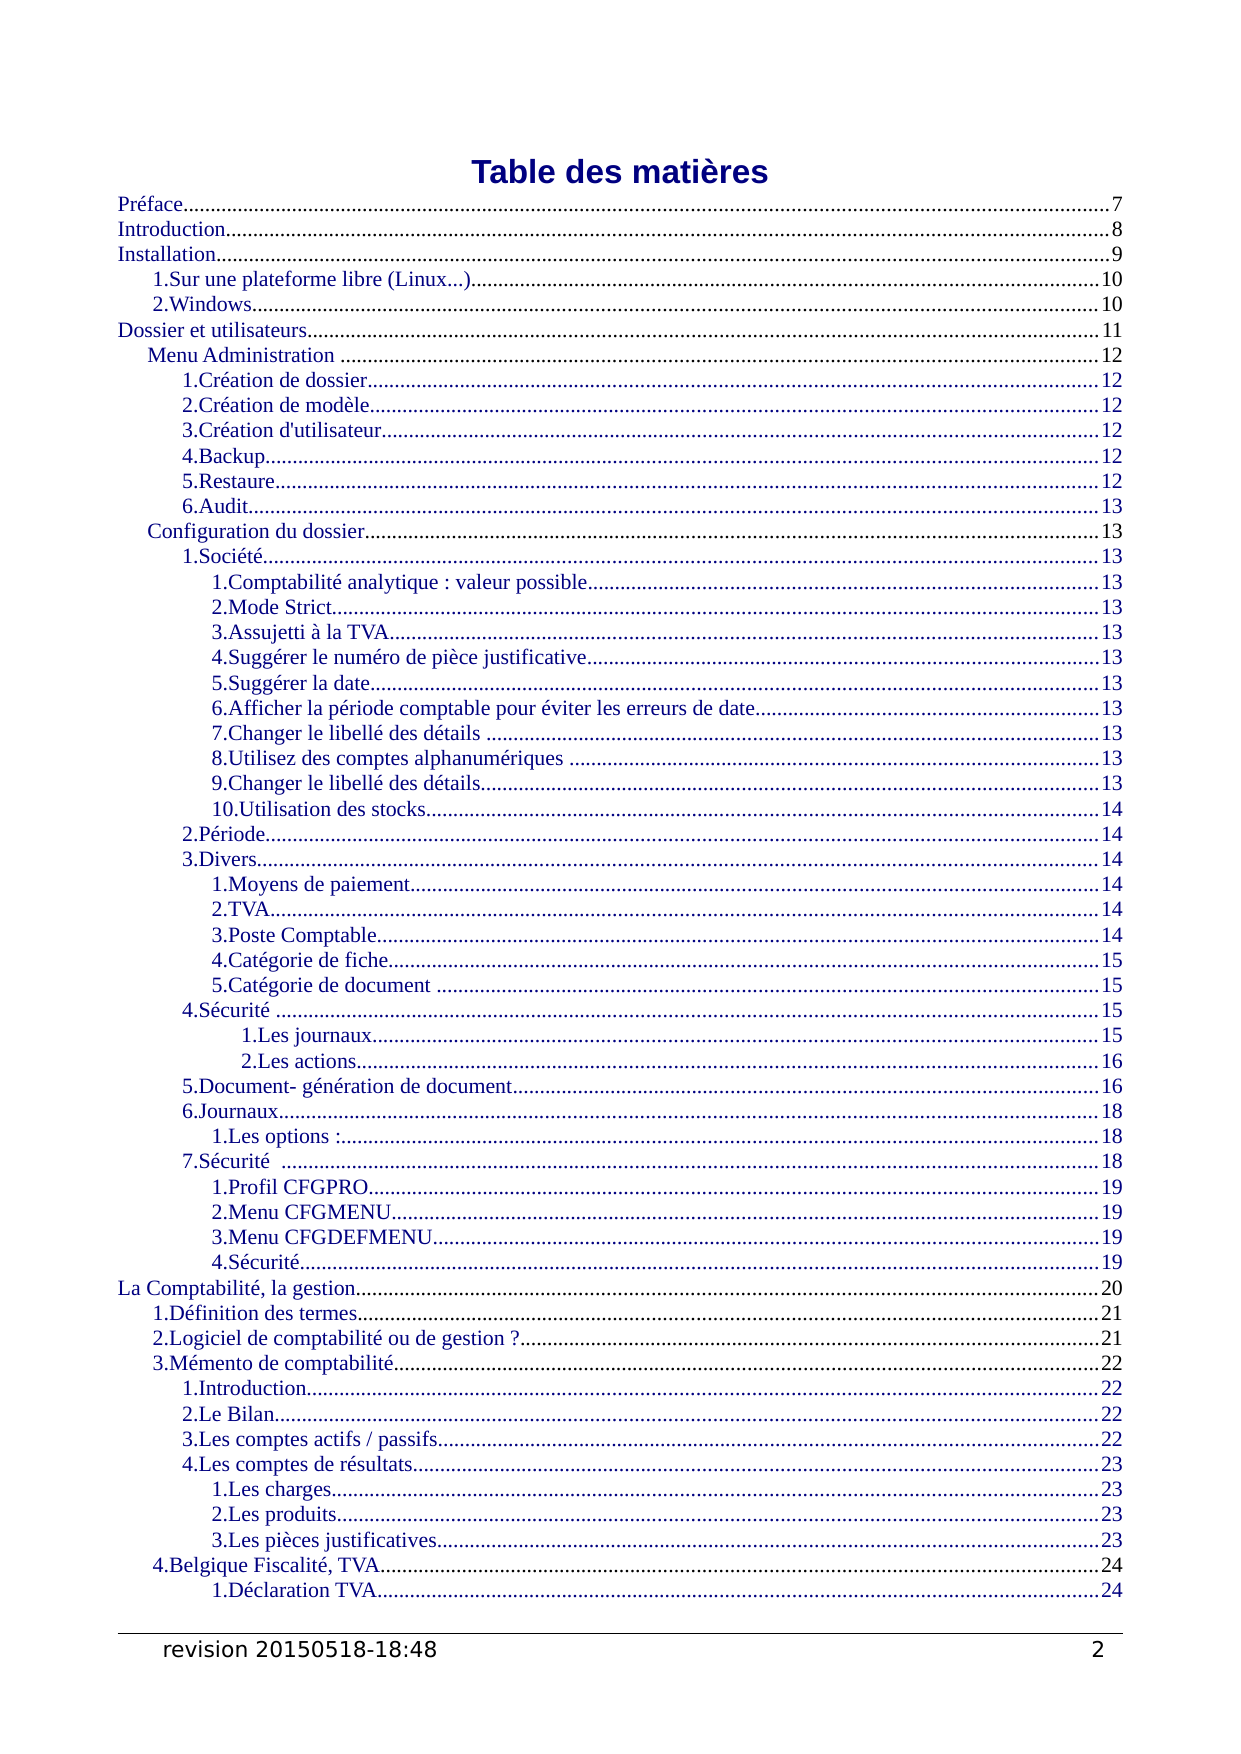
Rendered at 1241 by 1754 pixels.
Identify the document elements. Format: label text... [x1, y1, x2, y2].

text 4.Belgique Fiscalité, TVA 24 [147, 1552, 1123, 1577]
text 2.Menu CFGMENU 19 [206, 1199, 1123, 1224]
text 3.Assujetti à la TVA 13 [206, 619, 1123, 644]
text Préface 7 [117, 191, 1123, 216]
text 7.Changer le libellé des détails 13 [206, 720, 1123, 745]
text 3.Les comptes actifs / passifs 22 [176, 1426, 1123, 1451]
text 3.Poste Comptable 14 [206, 922, 1123, 947]
text 4.Sécurité 19 [206, 1249, 1123, 1274]
text 1.Introduction 22 [176, 1375, 1123, 1401]
text 1.Définition des termes 21 [147, 1300, 1123, 1325]
text 2.Les produits 23 [206, 1501, 1123, 1527]
text Dossier et utilisateurs 11 [117, 317, 1123, 342]
text 4.Backup 12 [176, 443, 1123, 468]
text 1.Profil CFGPRO 19 [206, 1174, 1123, 1199]
text 1.Comptabilité analytique : valeur possible 13 [206, 569, 1123, 594]
text Configuration du dossier 13 [147, 518, 1123, 543]
text 1.Société 13 [176, 543, 1123, 569]
text 4.Les comptes de résultats 23 [176, 1451, 1123, 1476]
text 3.Mémento de comptabilité 22 [147, 1350, 1123, 1375]
text 2.Les actions 16 [235, 1048, 1123, 1073]
text 2.Création de modèle 12 [176, 392, 1123, 417]
text Introduction 8 [117, 216, 1123, 241]
text La Comptabilité, la gestion 20 [117, 1274, 1123, 1300]
text 6.Afficher la période comptable pour éviter les erreurs de date 13 [206, 695, 1123, 720]
text 1.Les options : 18 [206, 1123, 1123, 1148]
text 5.Suggérer la date 13 [206, 669, 1123, 695]
text 1.Sur une plateforme libre (Linux...) 10 [147, 266, 1123, 291]
text 5.Document- génération de document 16 [176, 1073, 1123, 1098]
text 2.Windows 10 [147, 291, 1123, 317]
text 1.Les charges 23 [206, 1476, 1123, 1501]
text 4.Sécurité 15 [176, 997, 1123, 1022]
text 6.Audit 13 [176, 493, 1123, 518]
text 2.Mode Strict 13 [206, 594, 1123, 619]
text 3.Création d'utilisateur 12 [176, 417, 1123, 443]
text 3.Les pièces justificatives 23 [206, 1527, 1123, 1552]
text 6.Journaux 18 [176, 1098, 1123, 1123]
text 10.Utilisation des stocks 14 [206, 796, 1123, 821]
text Menu Administration 12 [147, 342, 1123, 367]
text 2.Période 14 [176, 821, 1123, 846]
subtitle Table des matières [117, 152, 1123, 191]
text 2.Le Bilan 22 [176, 1401, 1123, 1426]
text 2.TVA 14 [206, 896, 1123, 922]
text 1.Déclaration TVA 24 [206, 1577, 1123, 1602]
text 8.Utilisez des comptes alphanumériques 13 [206, 745, 1123, 770]
text 9.Changer le libellé des détails 13 [206, 770, 1123, 796]
text 3.Menu CFGDEFMENU 19 [206, 1224, 1123, 1249]
text 1.Moyens de paiement 14 [206, 871, 1123, 896]
text 5.Catégorie de document 15 [206, 972, 1123, 997]
text 4.Catégorie de fiche 15 [206, 947, 1123, 972]
text 2.Logiciel de comptabilité ou de gestion ? 21 [147, 1325, 1123, 1350]
text 5.Restaure 12 [176, 468, 1123, 493]
text 4.Suggérer le numéro de pièce justificative 13 [206, 644, 1123, 669]
text Installation 9 [117, 241, 1123, 266]
text 7.Sécurité 18 [176, 1148, 1123, 1174]
text 3.Divers 14 [176, 846, 1123, 871]
text 1.Les journaux 15 [235, 1022, 1123, 1048]
text 1.Création de dossier 12 [176, 367, 1123, 392]
